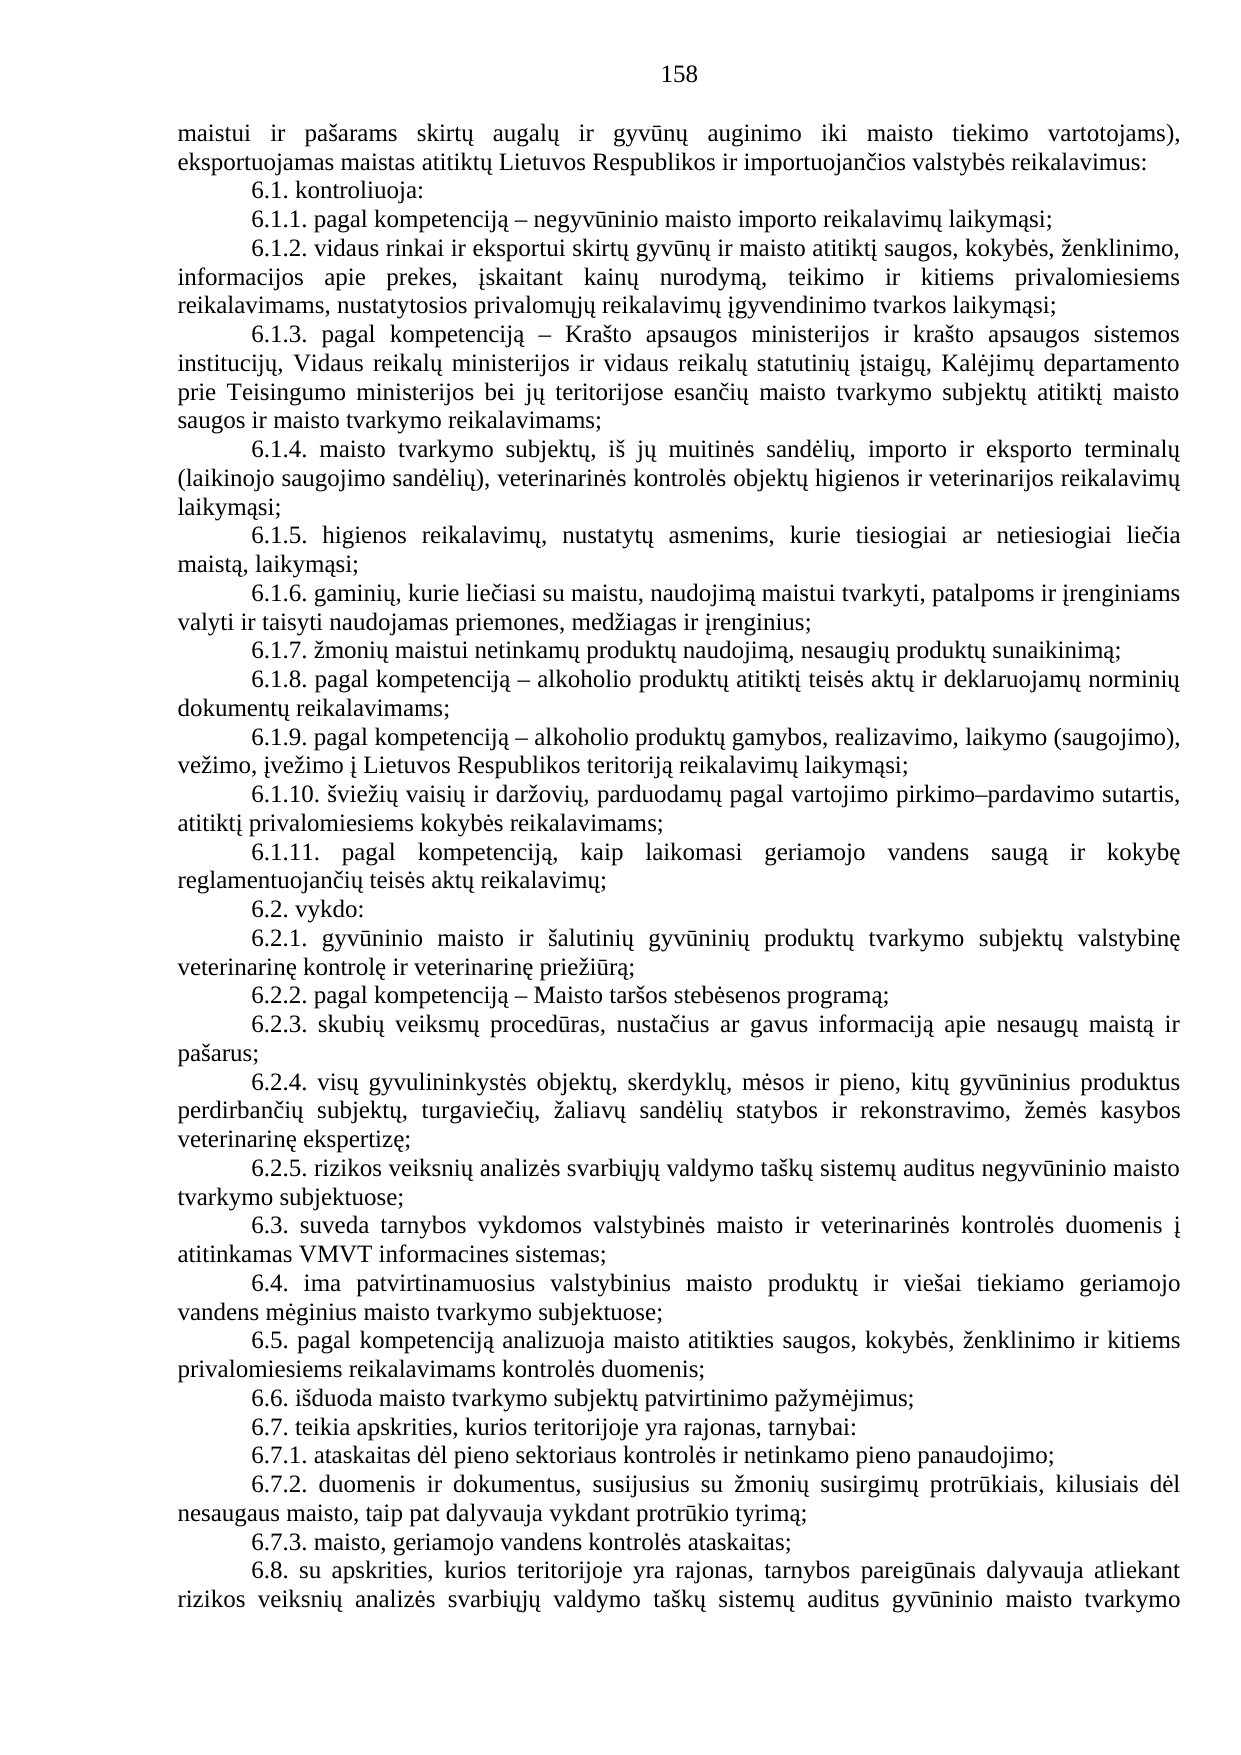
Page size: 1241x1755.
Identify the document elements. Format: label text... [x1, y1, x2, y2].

text 6.1.8. pagal kompetenciją – alkoholio produktų atitiktį teisės aktų ir deklaruojamų norminių dokumentų reikalavimams; [177, 664, 1181, 722]
text 6.2. vykdo: [177, 894, 1181, 923]
text 6.1.6. gaminių, kurie liečiasi su maistu, naudojimą maistui tvarkyti, patalpoms ir įrenginiams valyti ir taisyti naudojamas priemones, medžiagas ir įrenginius; [177, 578, 1181, 636]
text 6.1.4. maisto tvarkymo subjektų, iš jų muitinės sandėlių, importo ir eksporto terminalų (laikinojo saugojimo sandėlių), veterinarinės kontrolės objektų higienos ir veterinarijos reikalavimų laikymąsi; [177, 434, 1181, 521]
text 6.1.2. vidaus rinkai ir eksportui skirtų gyvūnų ir maisto atitiktį saugos, kokybės, ženklinimo, informacijos apie prekes, įskaitant kainų nurodymą, teikimo ir kitiems privalomiesiems reikalavimams, nustatytosios privalomųjų reikalavimų įgyvendinimo tvarkos laikymąsi; [177, 233, 1181, 319]
text maistui ir pašarams skirtų augalų ir gyvūnų auginimo iki maisto tiekimo vartotojams), eksportuojamas maistas atitiktų Lietuvos Respublikos ir importuojančios valstybės reikalavimus: [177, 118, 1181, 176]
text 6.1.3. pagal kompetenciją – Krašto apsaugos ministerijos ir krašto apsaugos sistemos institucijų, Vidaus reikalų ministerijos ir vidaus reikalų statutinių įstaigų, Kalėjimų departamento prie Teisingumo ministerijos bei jų teritorijose esančių maisto tvarkymo subjektų atitiktį maisto saugos ir maisto tvarkymo reikalavimams; [177, 319, 1181, 434]
text 6.7.2. duomenis ir dokumentus, susijusius su žmonių susirgimų protrūkiais, kilusiais dėl nesaugaus maisto, taip pat dalyvauja vykdant protrūkio tyrimą; [177, 1469, 1181, 1527]
text 6.1.5. higienos reikalavimų, nustatytų asmenims, kurie tiesiogiai ar netiesiogiai liečia maistą, laikymąsi; [177, 521, 1181, 578]
text 6.2.3. skubių veiksmų procedūras, nustačius ar gavus informaciją apie nesaugų maistą ir pašarus; [177, 1009, 1181, 1067]
text 6.4. ima patvirtinamuosius valstybinius maisto produktų ir viešai tiekiamo geriamojo vandens mėginius maisto tvarkymo subjektuose; [177, 1268, 1181, 1326]
text 6.2.4. visų gyvulininkystės objektų, skerdyklų, mėsos ir pieno, kitų gyvūninius produktus perdirbančių subjektų, turgaviečių, žaliavų sandėlių statybos ir rekonstravimo, žemės kasybos veterinarinę ekspertizę; [177, 1067, 1181, 1153]
text 6.1. kontroliuoja: [177, 176, 1181, 204]
text 6.3. suveda tarnybos vykdomos valstybinės maisto ir veterinarinės kontrolės duomenis į atitinkamas VMVT informacines sistemas; [177, 1211, 1181, 1268]
text 6.2.5. rizikos veiksnių analizės svarbiųjų valdymo taškų sistemų auditus negyvūninio maisto tvarkymo subjektuose; [177, 1153, 1181, 1211]
text 6.5. pagal kompetenciją analizuoja maisto atitikties saugos, kokybės, ženklinimo ir kitiems privalomiesiems reikalavimams kontrolės duomenis; [177, 1326, 1181, 1383]
text 6.6. išduoda maisto tvarkymo subjektų patvirtinimo pažymėjimus; [177, 1383, 1181, 1412]
text 6.1.10. šviežių vaisių ir daržovių, parduodamų pagal vartojimo pirkimo–pardavimo sutartis, atitiktį privalomiesiems kokybės reikalavimams; [177, 779, 1181, 837]
text 6.8. su apskrities, kurios teritorijoje yra rajonas, tarnybos pareigūnais dalyvauja atliekant rizikos veiksnių analizės svarbiųjų valdymo taškų sistemų auditus gyvūninio maisto tvarkymo [177, 1556, 1181, 1613]
text 6.1.7. žmonių maistui netinkamų produktų naudojimą, nesaugių produktų sunaikinimą; [177, 636, 1181, 664]
text 6.7. teikia apskrities, kurios teritorijoje yra rajonas, tarnybai: [177, 1412, 1181, 1441]
text 6.1.9. pagal kompetenciją – alkoholio produktų gamybos, realizavimo, laikymo (saugojimo), vežimo, įvežimo į Lietuvos Respublikos teritoriją reikalavimų laikymąsi; [177, 722, 1181, 779]
text 6.7.1. ataskaitas dėl pieno sektoriaus kontrolės ir netinkamo pieno panaudojimo; [177, 1441, 1181, 1469]
text 6.1.1. pagal kompetenciją – negyvūninio maisto importo reikalavimų laikymąsi; [177, 204, 1181, 233]
text 6.1.11. pagal kompetenciją, kaip laikomasi geriamojo vandens saugą ir kokybę reglamentuojančių teisės aktų reikalavimų; [177, 837, 1181, 894]
text 6.7.3. maisto, geriamojo vandens kontrolės ataskaitas; [177, 1527, 1181, 1556]
text 6.2.1. gyvūninio maisto ir šalutinių gyvūninių produktų tvarkymo subjektų valstybinę veterinarinę kontrolę ir veterinarinę priežiūrą; [177, 923, 1181, 981]
text 6.2.2. pagal kompetenciją – Maisto taršos stebėsenos programą; [177, 981, 1181, 1009]
